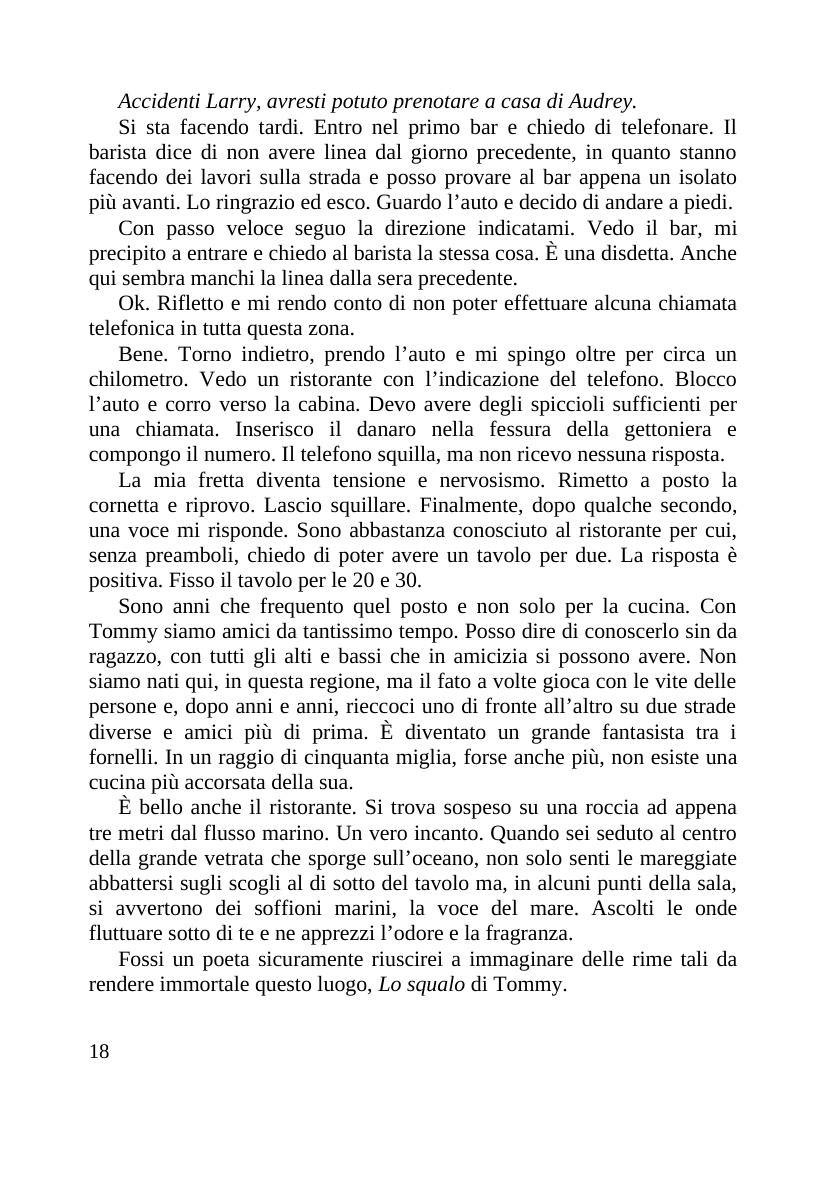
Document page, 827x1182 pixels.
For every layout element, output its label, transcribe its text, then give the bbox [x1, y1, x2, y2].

text Si sta facendo tardi. Entro nel primo bar e chiedo di telefonare. Il barista dice di non avere linea dal giorno precedente, in quanto stanno facendo dei lavori sulla strada e posso provare al bar appena un isolato più avanti. Lo ringrazio ed esco. Guardo l’auto e decido di andare a piedi. [88, 114, 738, 214]
text Bene. Torno indietro, prendo l’auto e mi spingo oltre per circa un chilometro. Vedo un ristorante con l’indicazione del telefono. Blocco l’auto e corro verso la cabina. Devo avere degli spiccioli sufficienti per una chiamata. Inserisco il danaro nella fessura della gettoniera e compongo il numero. Il telefono squilla, ma non ricevo nessuna risposta. [88, 341, 738, 467]
text Sono anni che frequento quel posto e non solo per la cucina. Con Tommy siamo amici da tantissimo tempo. Posso dire di conoscerlo sin da ragazzo, con tutti gli alti e bassi che in amicizia si possono avere. Non siamo nati qui, in questa regione, ma il fato a volte gioca con le vite delle persone e, dopo anni e anni, rieccoci uno di fronte all’altro su due strade diverse e amici più di prima. È diventato un grande fantasista tra i fornelli. In un raggio di cinquanta miglia, forse anche più, non esiste una cucina più accorsata della sua. [88, 593, 738, 794]
text È bello anche il ristorante. Si trova sospeso su una roccia ad appena tre metri dal flusso marino. Un vero incanto. Quando sei seduto al centro della grande vetrata che sporge sull’oceano, non solo senti le mareggiate abbattersi sugli scogli al di sotto del tavolo ma, in alcuni punti della sala, si avvertono dei soffioni marini, la voce del mare. Ascolti le onde fluttuare sotto di te e ne apprezzi l’odore e la fragranza. [88, 794, 738, 946]
text Ok. Rifletto e mi rendo conto di non poter effettuare alcuna chiamata telefonica in tutta questa zona. [88, 290, 738, 341]
text Accidenti Larry, avresti potuto prenotare a casa di Audrey. [88, 88, 738, 114]
text Fossi un poeta sicuramente riuscirei a immaginare delle rime tali da rendere immortale questo luogo, Lo squalo di Tommy. [88, 946, 738, 996]
text Con passo veloce seguo la direzione indicatami. Vedo il bar, mi precipito a entrare e chiedo al barista la stessa cosa. È una disdetta. Anche qui sembra manchi la linea dalla sera precedente. [88, 214, 738, 290]
text La mia fretta diventa tensione e nervosismo. Rimetto a posto la cornetta e riprovo. Lascio squillare. Finalmente, dopo qualche secondo, una voce mi risponde. Sono abbastanza conosciuto al ristorante per cui, senza preamboli, chiedo di poter avere un tavolo per due. La risposta è positiva. Fisso il tavolo per le 20 e 30. [88, 467, 738, 593]
